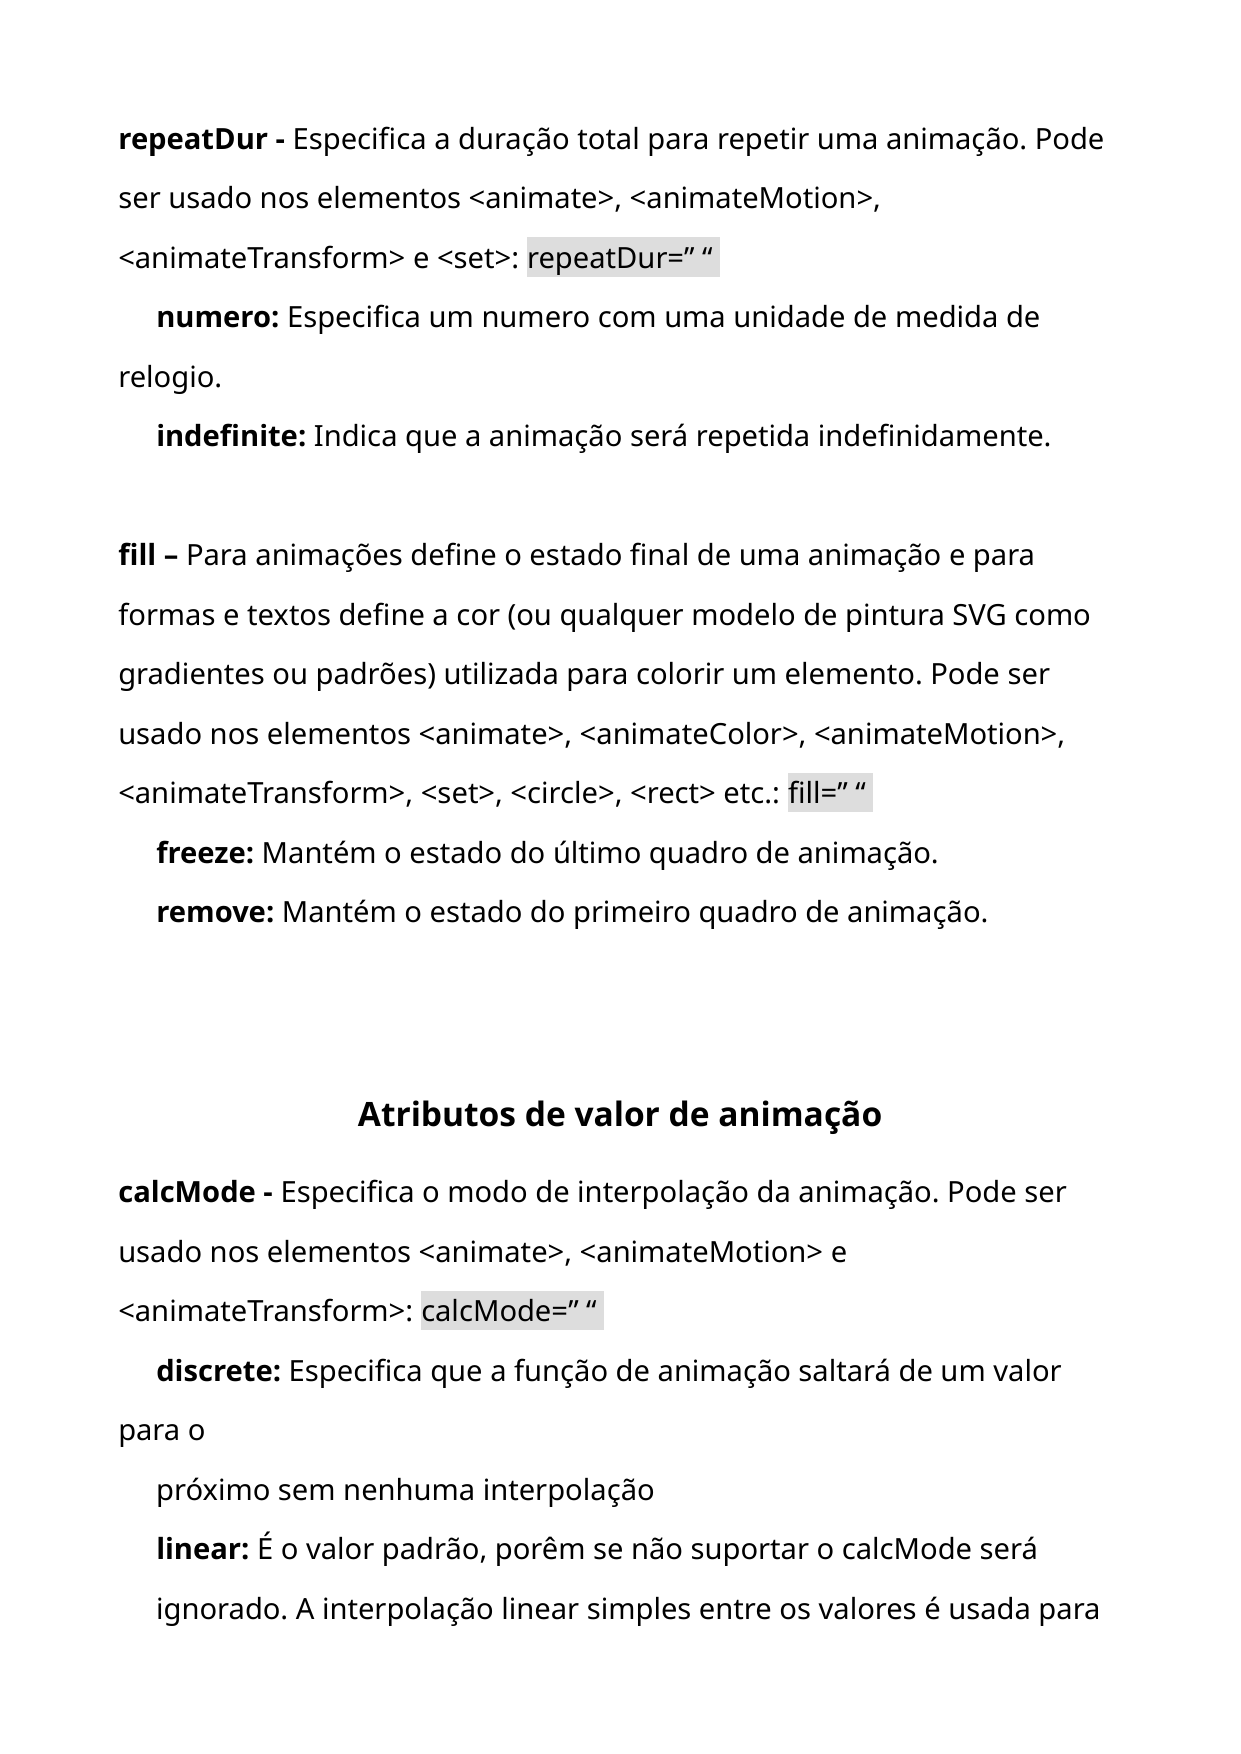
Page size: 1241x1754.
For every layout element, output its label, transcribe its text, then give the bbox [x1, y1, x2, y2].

subtitle Atributos de valor de animação [118, 1091, 1122, 1136]
text numero: Especifica um numero com uma unidade de medida de relogio. [118, 297, 1122, 396]
text calcMode - Especifica o modo de interpolação da animação. Pode ser usado nos elementos <animate>, <animateMotion> e <animateTransform>: calcMode=” “ [118, 1172, 1122, 1330]
text indefinite: Indica que a animação será repetida indefinidamente. [118, 416, 1122, 455]
text freeze: Mantém o estado do último quadro de animação. [118, 832, 1122, 872]
text próximo sem nenhuma interpolação [118, 1469, 1122, 1509]
text ignorado. A interpolação linear simples entre os valores é usada para [118, 1588, 1122, 1628]
text linear: É o valor padrão, porêm se não suportar o calcMode será [118, 1528, 1122, 1568]
text fill – Para animações define o estado final de uma animação e para formas e textos define a cor (ou qualquer modelo de pintura SVG como gradientes ou padrões) utilizada para colorir um elemento. Pode ser usado nos elementos <animate>, <animateColor>, <animateMotion>, <animateTransform>, <set>, <circle>, <rect> etc.: fill=” “ [118, 534, 1122, 812]
text repeatDur - Especifica a duração total para repetir uma animação. Pode ser usado nos elementos <animate>, <animateMotion>, <animateTransform> e <set>: repeatDur=” “ [118, 118, 1122, 277]
text remove: Mantém o estado do primeiro quadro de animação. [118, 891, 1122, 931]
text discrete: Especifica que a função de animação saltará de um valor para o [118, 1350, 1122, 1449]
